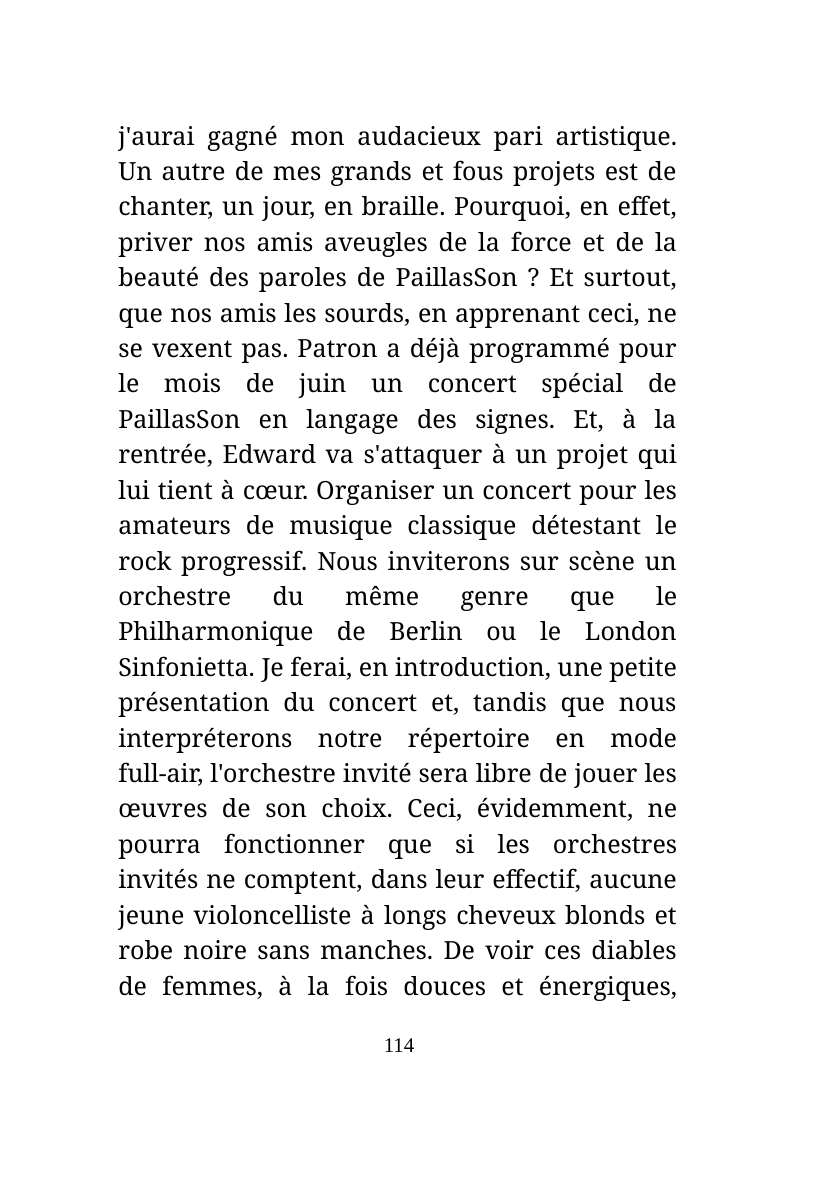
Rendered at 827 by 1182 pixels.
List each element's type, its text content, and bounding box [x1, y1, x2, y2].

text j'aurai gagné mon audacieux pari artistique. Un autre de mes grands et fous projets est de chanter, un jour, en braille. Pourquoi, en effet, priver nos amis aveugles de la force et de la beauté des paroles de PaillasSon ? Et surtout, que nos amis les sourds, en apprenant ceci, ne se vexent pas. Patron a déjà programmé pour le mois de juin un concert spécial de PaillasSon en langage des signes. Et, à la rentrée, Edward va s'attaquer à un projet qui lui tient à cœur. Organiser un concert pour les amateurs de musique classique détestant le rock progressif. Nous inviterons sur scène un orchestre du même genre que le Philharmonique de Berlin ou le London Sinfonietta. Je ferai, en introduction, une petite présentation du concert et, tandis que nous interpréterons notre répertoire en mode full‑air, l'orchestre invité sera libre de jouer les œuvres de son choix. Ceci, évidemment, ne pourra fonctionner que si les orchestres invités ne comptent, dans leur effectif, aucune jeune violoncelliste à longs cheveux blonds et robe noire sans manches. De voir ces diables de femmes, à la fois douces et énergiques, [118, 118, 677, 1002]
